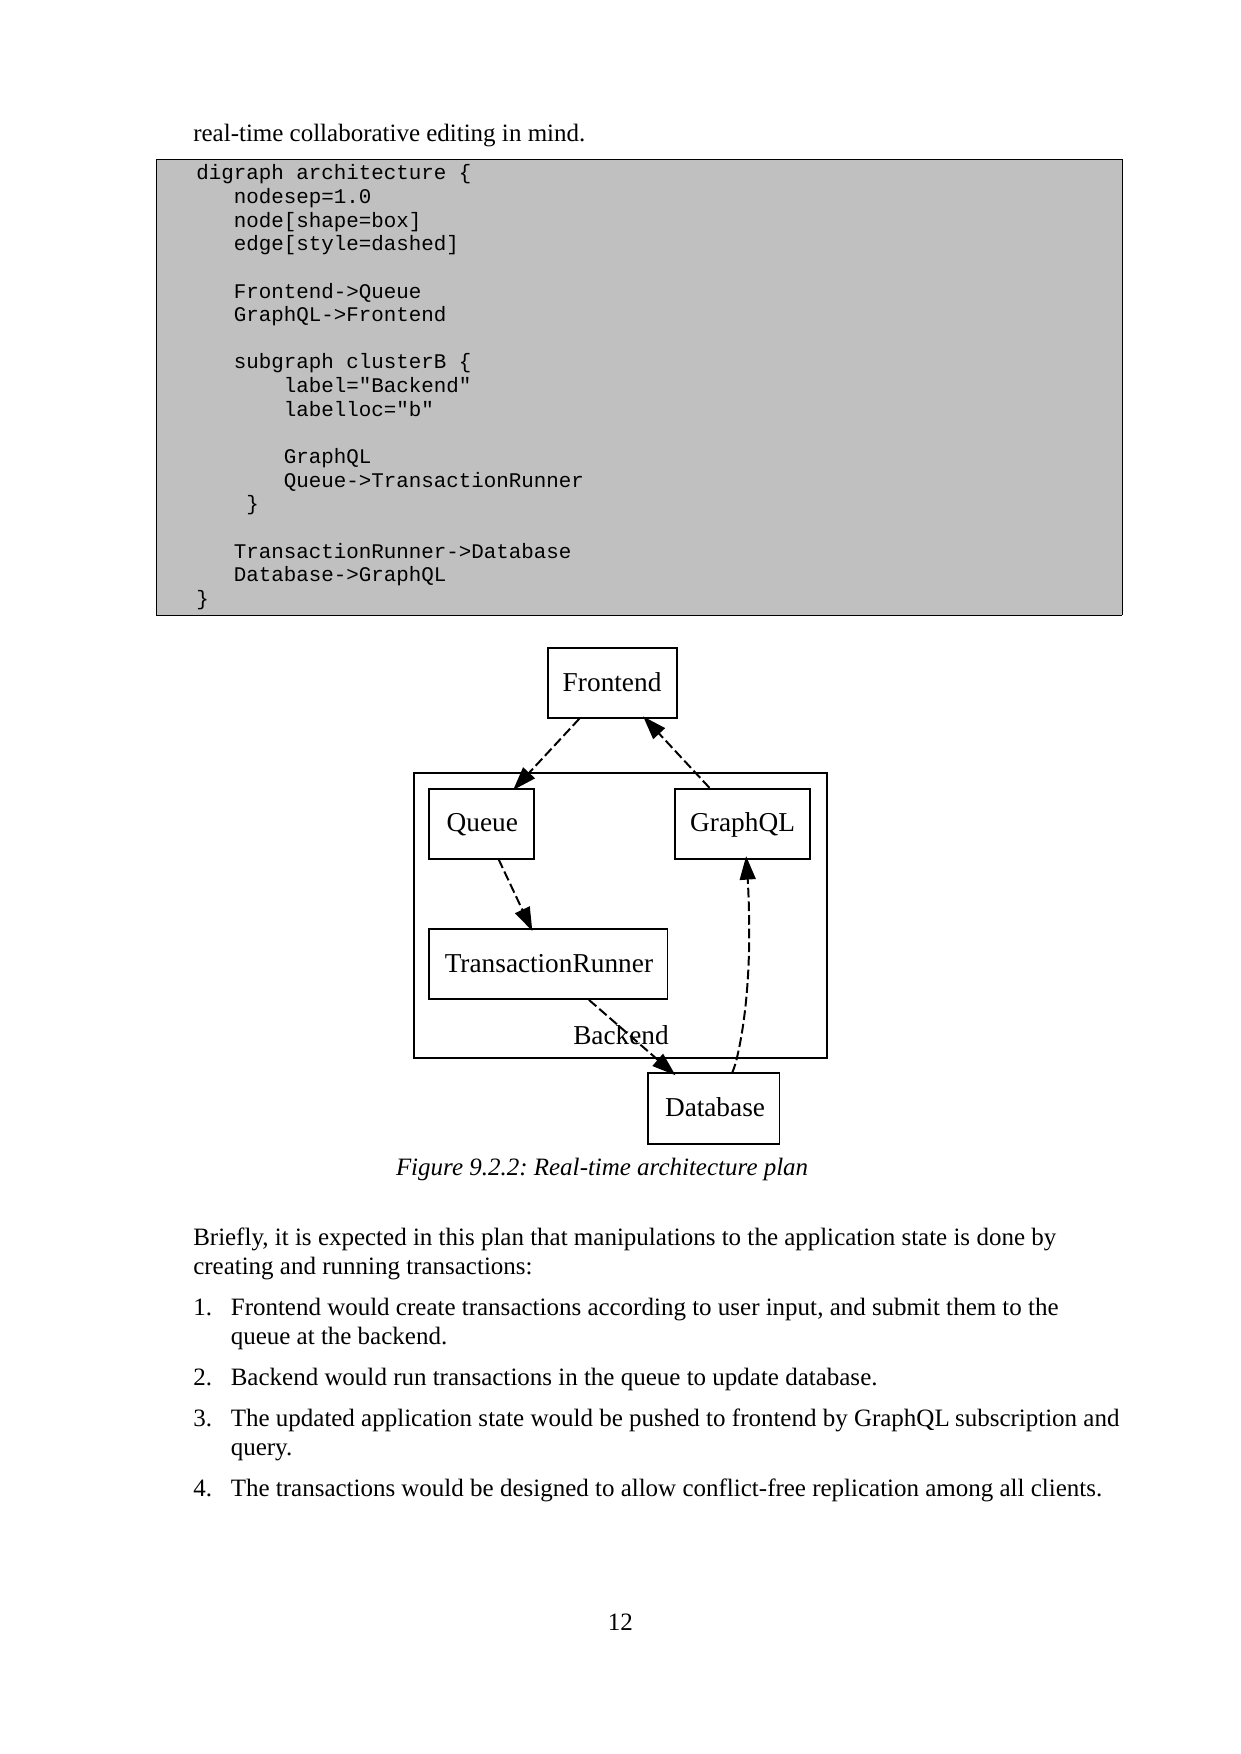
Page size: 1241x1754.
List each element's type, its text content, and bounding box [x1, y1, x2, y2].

list digraph architecture { [157, 160, 1122, 183]
list GraphQL->Frontend [157, 301, 1122, 325]
list Backend would run transactions in the queue to update database. [193, 1362, 1122, 1391]
list TransactionRunner->Database [157, 538, 1122, 561]
list labelloc="b" [157, 396, 1122, 419]
list Briefly, it is expected in this plan that manipulations to the application state is done by creating and running transactions: [156, 1222, 1122, 1280]
list label="Backend" [157, 372, 1122, 396]
list } [157, 490, 1122, 514]
list node[shape=box] [157, 207, 1122, 230]
list Frontend would create transactions according to user input, and submit them to the queue at the backend. [193, 1292, 1122, 1350]
list Queue->TransactionRunner [157, 467, 1122, 490]
list GraphQL [157, 443, 1122, 467]
list Figure 9.2.2: Real-time architecture plan [389, 639, 851, 1181]
list Database->GraphQL [157, 561, 1122, 585]
list real-time collaborative editing in mind. [156, 118, 1122, 147]
list The transactions would be designed to allow conflict-free replication among all clients. [193, 1473, 1122, 1502]
list edge[style=dashed] [157, 230, 1122, 254]
list subgraph clusterB { [157, 348, 1122, 372]
list The updated application state would be pushed to frontend by GraphQL subscription and query. [193, 1403, 1122, 1461]
list } [157, 585, 1122, 615]
list Frontend->Queue [157, 278, 1122, 301]
list nodesep=1.0 [157, 183, 1122, 207]
